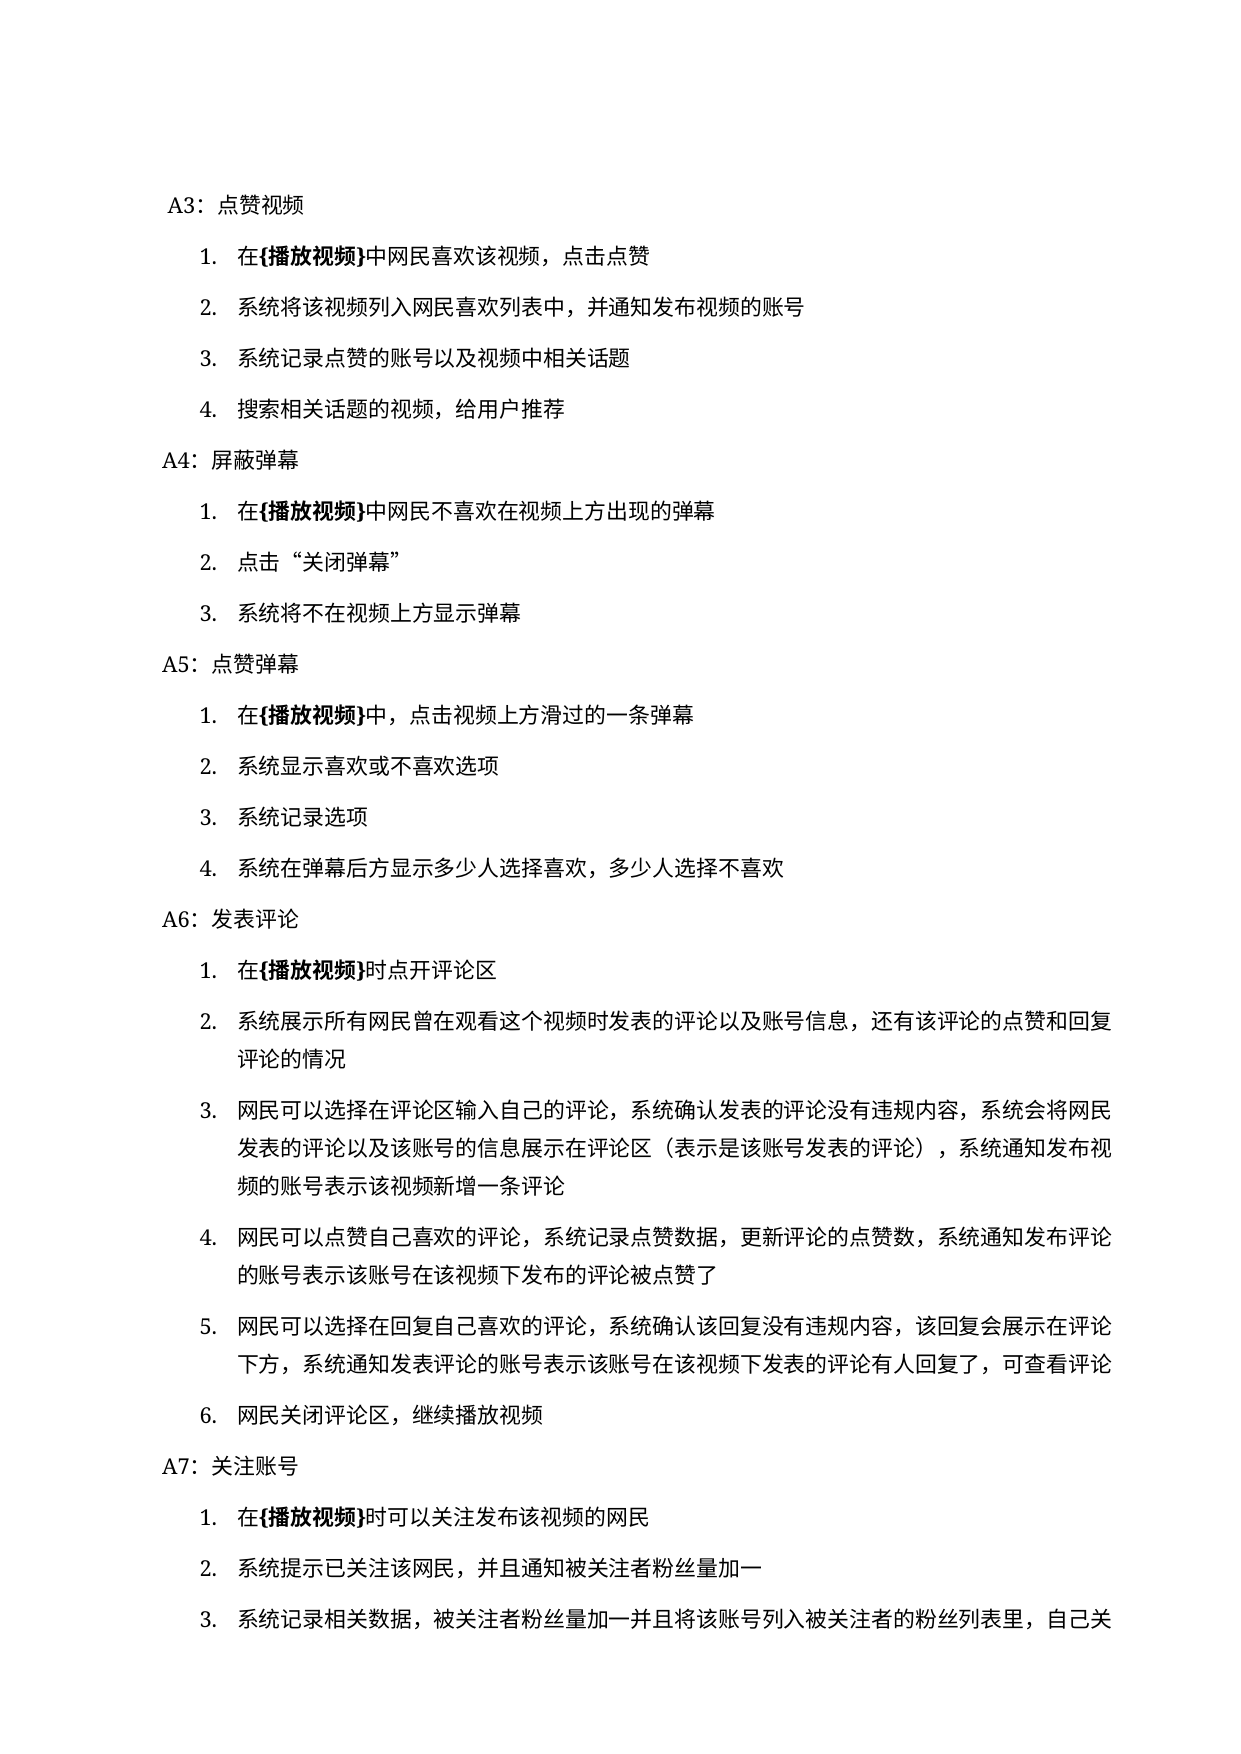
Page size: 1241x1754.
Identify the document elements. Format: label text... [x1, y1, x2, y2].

list 系统展示所有网民曾在观看这个视频时发表的评论以及账号信息，还有该评论的点赞和回复评论的情况 [199, 1004, 1122, 1074]
list 系统显示喜欢或不喜欢选项 [199, 749, 1122, 781]
list 系统将该视频列入网民喜欢列表中，并通知发布视频的账号 [199, 290, 1122, 321]
list 在{播放视频}中网民喜欢该视频，点击点赞 [199, 239, 1122, 270]
text A4：屏蔽弹幕 [118, 443, 1122, 474]
list 网民关闭评论区，继续播放视频 [199, 1398, 1122, 1429]
list 系统将不在视频上方显示弹幕 [199, 596, 1122, 628]
list 在{播放视频}时点开评论区 [199, 953, 1122, 985]
list 系统记录相关数据，被关注者粉丝量加一并且将该账号列入被关注者的粉丝列表里，自己关 [199, 1602, 1122, 1633]
list 点击“关闭弹幕” [199, 545, 1122, 577]
list 系统记录选项 [199, 800, 1122, 832]
list 在{播放视频}中，点击视频上方滑过的一条弹幕 [199, 698, 1122, 730]
list 系统在弹幕后方显示多少人选择喜欢，多少人选择不喜欢 [199, 851, 1122, 883]
text A3：点赞视频 [118, 188, 1122, 219]
list 搜索相关话题的视频，给用户推荐 [199, 392, 1122, 423]
list 系统提示已关注该网民，并且通知被关注者粉丝量加一 [199, 1551, 1122, 1582]
list 网民可以选择在评论区输入自己的评论，系统确认发表的评论没有违规内容，系统会将网民发表的评论以及该账号的信息展示在评论区（表示是该账号发表的评论），系统通知发布视频的账号表示该视频新增一条评论 [199, 1093, 1122, 1201]
text A5：点赞弹幕 [118, 647, 1122, 679]
text A7：关注账号 [118, 1449, 1122, 1480]
text A6：发表评论 [118, 902, 1122, 934]
list 系统记录点赞的账号以及视频中相关话题 [199, 341, 1122, 372]
list 网民可以点赞自己喜欢的评论，系统记录点赞数据，更新评论的点赞数，系统通知发布评论的账号表示该账号在该视频下发布的评论被点赞了 [199, 1220, 1122, 1289]
list 在{播放视频}中网民不喜欢在视频上方出现的弹幕 [199, 494, 1122, 526]
list 在{播放视频}时可以关注发布该视频的网民 [199, 1500, 1122, 1531]
list 网民可以选择在回复自己喜欢的评论，系统确认该回复没有违规内容，该回复会展示在评论下方，系统通知发表评论的账号表示该账号在该视频下发表的评论有人回复了，可查看评论 [199, 1309, 1122, 1378]
